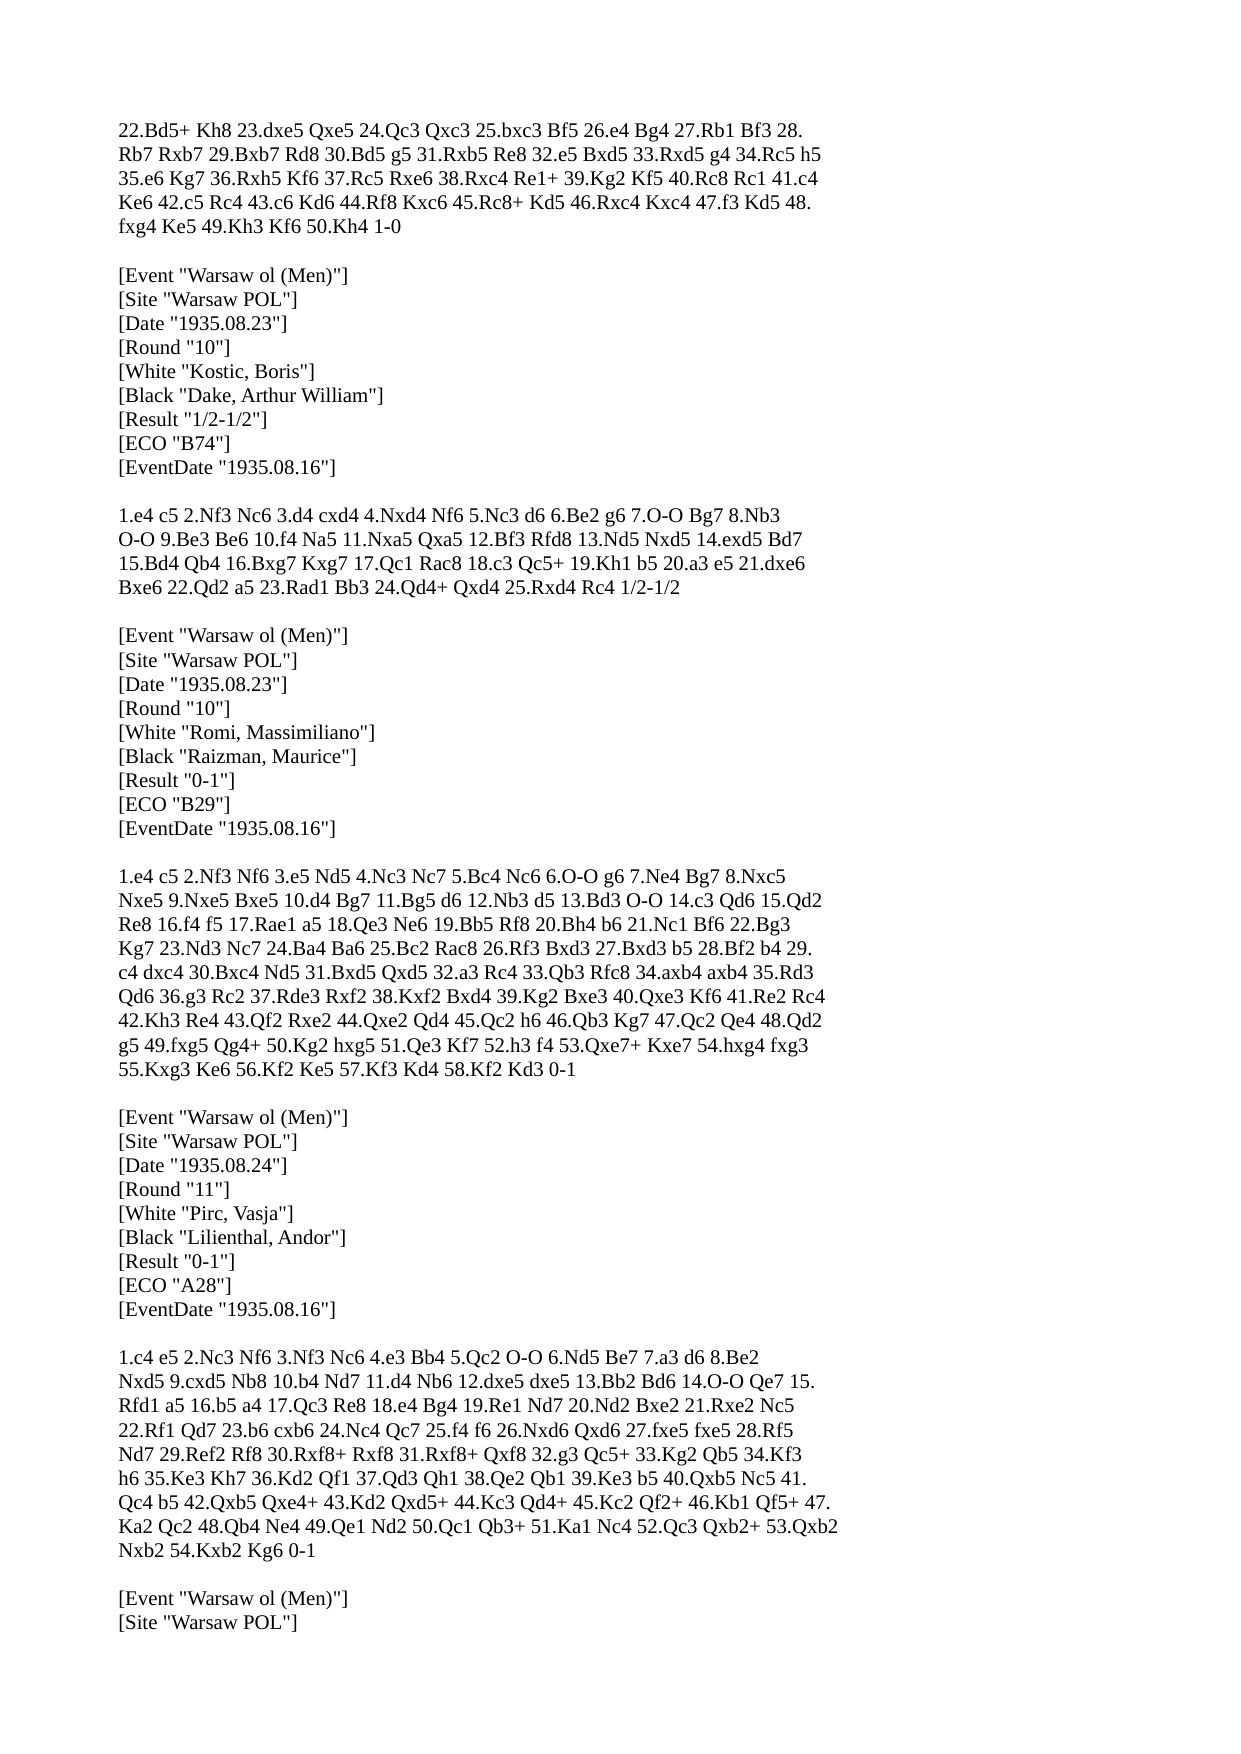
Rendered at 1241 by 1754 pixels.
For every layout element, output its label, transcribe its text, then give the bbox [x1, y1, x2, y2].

text [Date "1935.08.23"] [118, 311, 1122, 335]
text [Event "Warsaw ol (Men)"] [118, 623, 1122, 647]
text c4 dxc4 30.Bxc4 Nd5 31.Bxd5 Qxd5 32.a3 Rc4 33.Qb3 Rfc8 34.axb4 axb4 35.Rd3 [118, 960, 1122, 984]
text [Result "1/2-1/2"] [118, 407, 1122, 431]
text [Round "10"] [118, 696, 1122, 720]
text [Site "Warsaw POL"] [118, 287, 1122, 311]
text Re8 16.f4 f5 17.Rae1 a5 18.Qe3 Ne6 19.Bb5 Rf8 20.Bh4 b6 21.Nc1 Bf6 22.Bg3 [118, 912, 1122, 936]
text Nxe5 9.Nxe5 Bxe5 10.d4 Bg7 11.Bg5 d6 12.Nb3 d5 13.Bd3 O-O 14.c3 Qd6 15.Qd2 [118, 888, 1122, 912]
text 1.e4 c5 2.Nf3 Nc6 3.d4 cxd4 4.Nxd4 Nf6 5.Nc3 d6 6.Be2 g6 7.O-O Bg7 8.Nb3 [118, 503, 1122, 527]
text Rb7 Rxb7 29.Bxb7 Rd8 30.Bd5 g5 31.Rxb5 Re8 32.e5 Bxd5 33.Rxd5 g4 34.Rc5 h5 [118, 142, 1122, 166]
text Ke6 42.c5 Rc4 43.c6 Kd6 44.Rf8 Kxc6 45.Rc8+ Kd5 46.Rxc4 Kxc4 47.f3 Kd5 48. [118, 190, 1122, 214]
text [Event "Warsaw ol (Men)"] [118, 1105, 1122, 1129]
text h6 35.Ke3 Kh7 36.Kd2 Qf1 37.Qd3 Qh1 38.Qe2 Qb1 39.Ke3 b5 40.Qxb5 Nc5 41. [118, 1466, 1122, 1490]
text 22.Bd5+ Kh8 23.dxe5 Qxe5 24.Qc3 Qxc3 25.bxc3 Bf5 26.e4 Bg4 27.Rb1 Bf3 28. [118, 118, 1122, 142]
text [White "Pirc, Vasja"] [118, 1201, 1122, 1225]
text Nd7 29.Ref2 Rf8 30.Rxf8+ Rxf8 31.Rxf8+ Qxf8 32.g3 Qc5+ 33.Kg2 Qb5 34.Kf3 [118, 1442, 1122, 1466]
text [Black "Lilienthal, Andor"] [118, 1225, 1122, 1249]
text [Round "11"] [118, 1177, 1122, 1201]
text Qc4 b5 42.Qxb5 Qxe4+ 43.Kd2 Qxd5+ 44.Kc3 Qd4+ 45.Kc2 Qf2+ 46.Kb1 Qf5+ 47. [118, 1490, 1122, 1514]
text [ECO "A28"] [118, 1273, 1122, 1297]
text [EventDate "1935.08.16"] [118, 816, 1122, 840]
text 22.Rf1 Qd7 23.b6 cxb6 24.Nc4 Qc7 25.f4 f6 26.Nxd6 Qxd6 27.fxe5 fxe5 28.Rf5 [118, 1417, 1122, 1442]
text 55.Kxg3 Ke6 56.Kf2 Ke5 57.Kf3 Kd4 58.Kf2 Kd3 0-1 [118, 1057, 1122, 1081]
text [EventDate "1935.08.16"] [118, 455, 1122, 479]
text [Site "Warsaw POL"] [118, 1610, 1122, 1634]
text 42.Kh3 Re4 43.Qf2 Rxe2 44.Qxe2 Qd4 45.Qc2 h6 46.Qb3 Kg7 47.Qc2 Qe4 48.Qd2 [118, 1008, 1122, 1032]
text Nxb2 54.Kxb2 Kg6 0-1 [118, 1538, 1122, 1562]
text 1.c4 e5 2.Nc3 Nf6 3.Nf3 Nc6 4.e3 Bb4 5.Qc2 O-O 6.Nd5 Be7 7.a3 d6 8.Be2 [118, 1345, 1122, 1369]
text 1.e4 c5 2.Nf3 Nf6 3.e5 Nd5 4.Nc3 Nc7 5.Bc4 Nc6 6.O-O g6 7.Ne4 Bg7 8.Nxc5 [118, 864, 1122, 888]
text [EventDate "1935.08.16"] [118, 1297, 1122, 1321]
text [Site "Warsaw POL"] [118, 1129, 1122, 1153]
text [Site "Warsaw POL"] [118, 647, 1122, 672]
text [Event "Warsaw ol (Men)"] [118, 1586, 1122, 1610]
text [White "Kostic, Boris"] [118, 359, 1122, 383]
text [Result "0-1"] [118, 1249, 1122, 1273]
text Nxd5 9.cxd5 Nb8 10.b4 Nd7 11.d4 Nb6 12.dxe5 dxe5 13.Bb2 Bd6 14.O-O Qe7 15. [118, 1369, 1122, 1393]
text Rfd1 a5 16.b5 a4 17.Qc3 Re8 18.e4 Bg4 19.Re1 Nd7 20.Nd2 Bxe2 21.Rxe2 Nc5 [118, 1393, 1122, 1417]
text [Event "Warsaw ol (Men)"] [118, 262, 1122, 287]
text [Date "1935.08.23"] [118, 672, 1122, 696]
text [Round "10"] [118, 335, 1122, 359]
text [Result "0-1"] [118, 768, 1122, 792]
text 35.e6 Kg7 36.Rxh5 Kf6 37.Rc5 Rxe6 38.Rxc4 Re1+ 39.Kg2 Kf5 40.Rc8 Rc1 41.c4 [118, 166, 1122, 190]
text fxg4 Ke5 49.Kh3 Kf6 50.Kh4 1-0 [118, 214, 1122, 238]
text g5 49.fxg5 Qg4+ 50.Kg2 hxg5 51.Qe3 Kf7 52.h3 f4 53.Qxe7+ Kxe7 54.hxg4 fxg3 [118, 1032, 1122, 1057]
text [ECO "B29"] [118, 792, 1122, 816]
text Qd6 36.g3 Rc2 37.Rde3 Rxf2 38.Kxf2 Bxd4 39.Kg2 Bxe3 40.Qxe3 Kf6 41.Re2 Rc4 [118, 984, 1122, 1008]
text O-O 9.Be3 Be6 10.f4 Na5 11.Nxa5 Qxa5 12.Bf3 Rfd8 13.Nd5 Nxd5 14.exd5 Bd7 [118, 527, 1122, 551]
text 15.Bd4 Qb4 16.Bxg7 Kxg7 17.Qc1 Rac8 18.c3 Qc5+ 19.Kh1 b5 20.a3 e5 21.dxe6 [118, 551, 1122, 575]
text [Black "Raizman, Maurice"] [118, 744, 1122, 768]
text [White "Romi, Massimiliano"] [118, 720, 1122, 744]
text [Date "1935.08.24"] [118, 1153, 1122, 1177]
text Ka2 Qc2 48.Qb4 Ne4 49.Qe1 Nd2 50.Qc1 Qb3+ 51.Ka1 Nc4 52.Qc3 Qxb2+ 53.Qxb2 [118, 1514, 1122, 1538]
text [Black "Dake, Arthur William"] [118, 383, 1122, 407]
text Kg7 23.Nd3 Nc7 24.Ba4 Ba6 25.Bc2 Rac8 26.Rf3 Bxd3 27.Bxd3 b5 28.Bf2 b4 29. [118, 936, 1122, 960]
text [ECO "B74"] [118, 431, 1122, 455]
text Bxe6 22.Qd2 a5 23.Rad1 Bb3 24.Qd4+ Qxd4 25.Rxd4 Rc4 1/2-1/2 [118, 575, 1122, 599]
